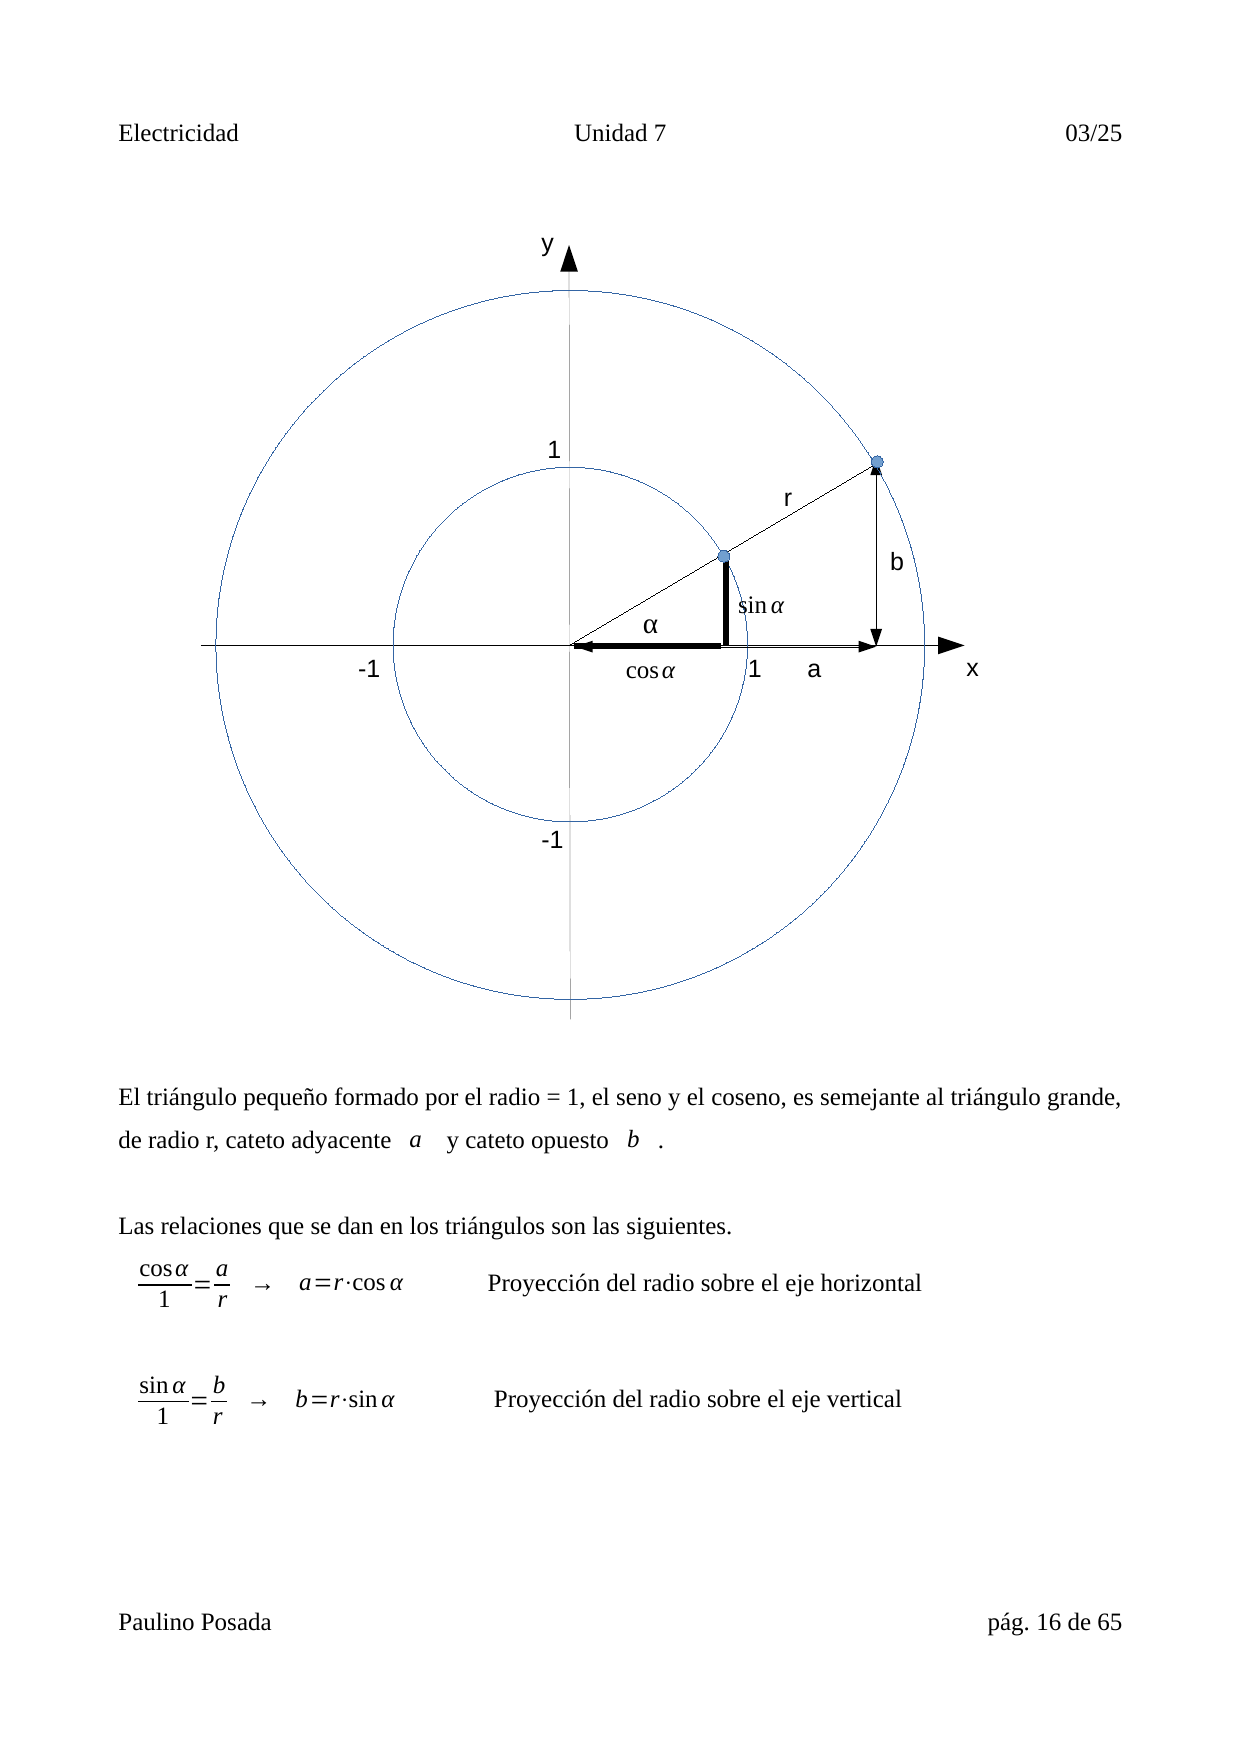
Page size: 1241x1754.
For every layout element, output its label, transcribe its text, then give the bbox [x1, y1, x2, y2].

text El triángulo pequeño formado por el radio = 1, el seno y el coseno, es semejante al triángulo grande, de radio r, cateto adyacente y cateto opuesto. [118, 1082, 1122, 1154]
text Las relaciones que se dan en los triángulos son las siguientes. [118, 1211, 1122, 1240]
text → Proyección del radio sobre el eje horizontal [118, 1254, 1122, 1314]
text → Proyección del radio sobre el eje vertical [118, 1371, 1122, 1430]
